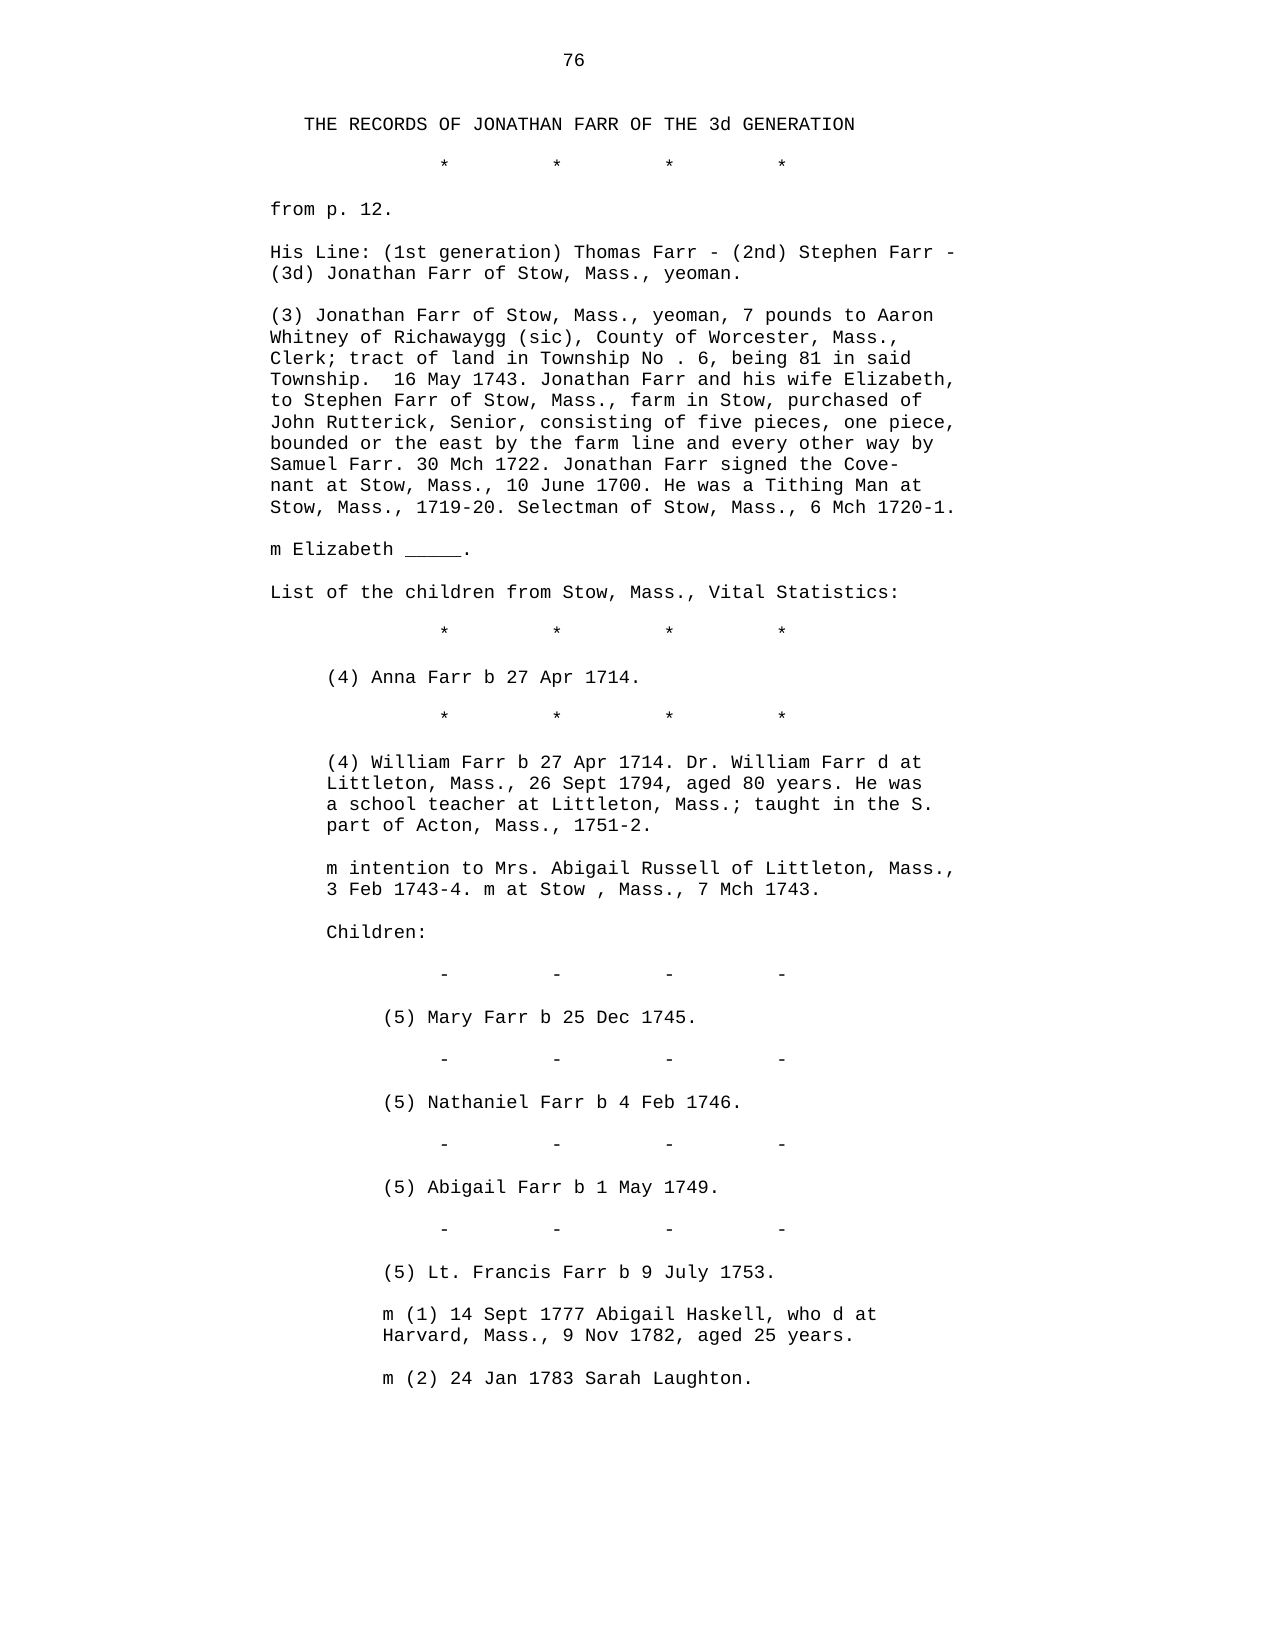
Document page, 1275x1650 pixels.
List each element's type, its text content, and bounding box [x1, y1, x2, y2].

text (3d) Jonathan Farr of Stow, Mass., yeoman. [225, 264, 1157, 285]
text m (1) 14 Sept 1777 Abigail Haskell, who d at [225, 1305, 1157, 1326]
text - - - - [225, 1050, 1157, 1071]
text a school teacher at Littleton, Mass.; taught in the S. [225, 795, 1157, 816]
text - - - - [225, 965, 1157, 986]
text - - - - [225, 1220, 1157, 1241]
text (5) Abigail Farr b 1 May 1749. [225, 1177, 1157, 1199]
text 76 [225, 51, 1157, 72]
text Township. 16 May 1743. Jonathan Farr and his wife Elizabeth, [225, 370, 1157, 391]
text Whitney of Richawaygg (sic), County of Worcester, Mass., [225, 327, 1157, 349]
text from p. 12. [225, 200, 1157, 221]
text (4) William Farr b 27 Apr 1714. Dr. William Farr d at [225, 752, 1157, 774]
text m intention to Mrs. Abigail Russell of Littleton, Mass., [225, 859, 1157, 880]
text Samuel Farr. 30 Mch 1722. Jonathan Farr signed the Cove- [225, 455, 1157, 476]
text (5) Lt. Francis Farr b 9 July 1753. [225, 1262, 1157, 1284]
text (3) Jonathan Farr of Stow, Mass., yeoman, 7 pounds to Aaron [225, 306, 1157, 327]
text Stow, Mass., 1719-20. Selectman of Stow, Mass., 6 Mch 1720-1. [225, 497, 1157, 519]
text 3 Feb 1743-4. m at Stow , Mass., 7 Mch 1743. [225, 880, 1157, 901]
text m (2) 24 Jan 1783 Sarah Laughton. [225, 1369, 1157, 1390]
text * * * * [225, 157, 1157, 179]
text (5) Nathaniel Farr b 4 Feb 1746. [225, 1092, 1157, 1114]
text bounded or the east by the farm line and every other way by [225, 434, 1157, 455]
text part of Acton, Mass., 1751-2. [225, 816, 1157, 837]
text John Rutterick, Senior, consisting of five pieces, one piece, [225, 412, 1157, 434]
text (4) Anna Farr b 27 Apr 1714. [225, 667, 1157, 689]
text * * * * [225, 625, 1157, 646]
text (5) Mary Farr b 25 Dec 1745. [225, 1007, 1157, 1029]
text * * * * [225, 710, 1157, 731]
text Littleton, Mass., 26 Sept 1794, aged 80 years. He was [225, 774, 1157, 795]
text THE RECORDS OF JONATHAN FARR OF THE 3d GENERATION [225, 115, 1157, 136]
text - - - - [225, 1135, 1157, 1156]
text m Elizabeth _____. [225, 540, 1157, 561]
text to Stephen Farr of Stow, Mass., farm in Stow, purchased of [225, 391, 1157, 412]
text Clerk; tract of land in Township No . 6, being 81 in said [225, 349, 1157, 370]
text List of the children from Stow, Mass., Vital Statistics: [225, 582, 1157, 604]
text nant at Stow, Mass., 10 June 1700. He was a Tithing Man at [225, 476, 1157, 497]
text Harvard, Mass., 9 Nov 1782, aged 25 years. [225, 1326, 1157, 1347]
text Children: [225, 922, 1157, 944]
text His Line: (1st generation) Thomas Farr - (2nd) Stephen Farr - [225, 242, 1157, 264]
